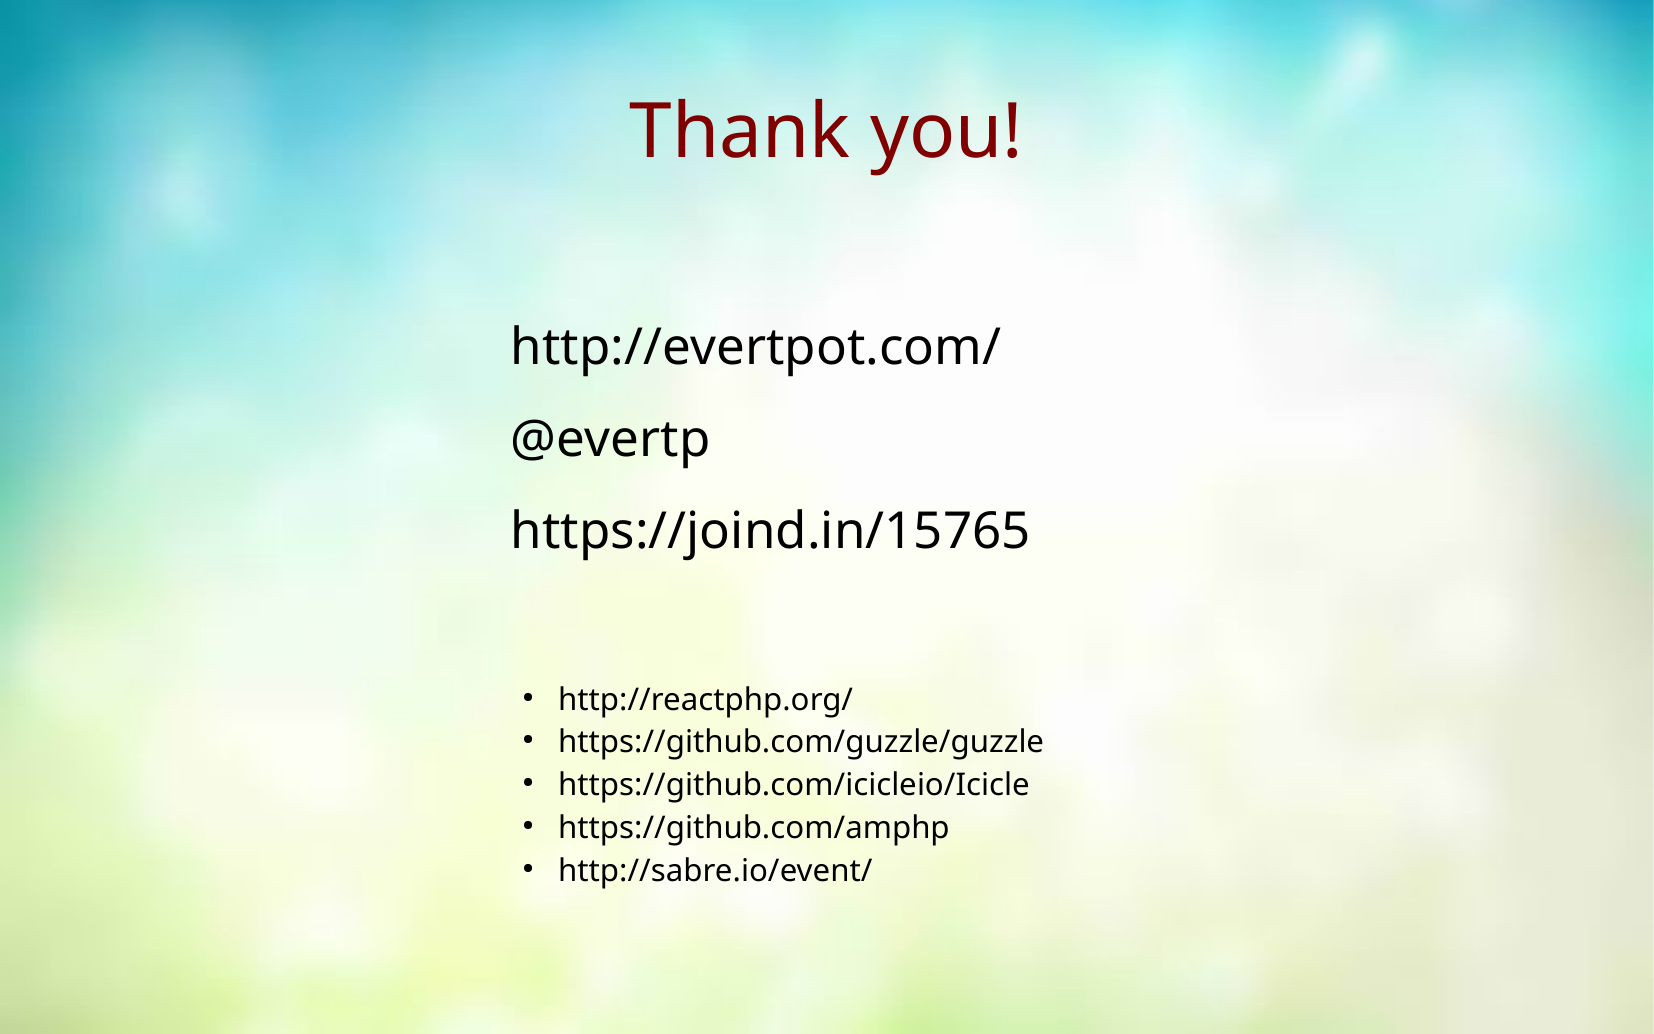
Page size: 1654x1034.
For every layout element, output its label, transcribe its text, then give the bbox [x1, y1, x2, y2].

text_box http://reactphp.org/ https://github.com/guzzle/guzzle https://github.com/icicleio/Icicle https://github.com/amphp http://sabre.io/event/ [507, 669, 1146, 869]
picture [0, 0, 1654, 1034]
title Thank you! [82, 41, 1571, 214]
list http://evertpot.com/ @evertp https://joind.in/15765 [510, 310, 1143, 566]
